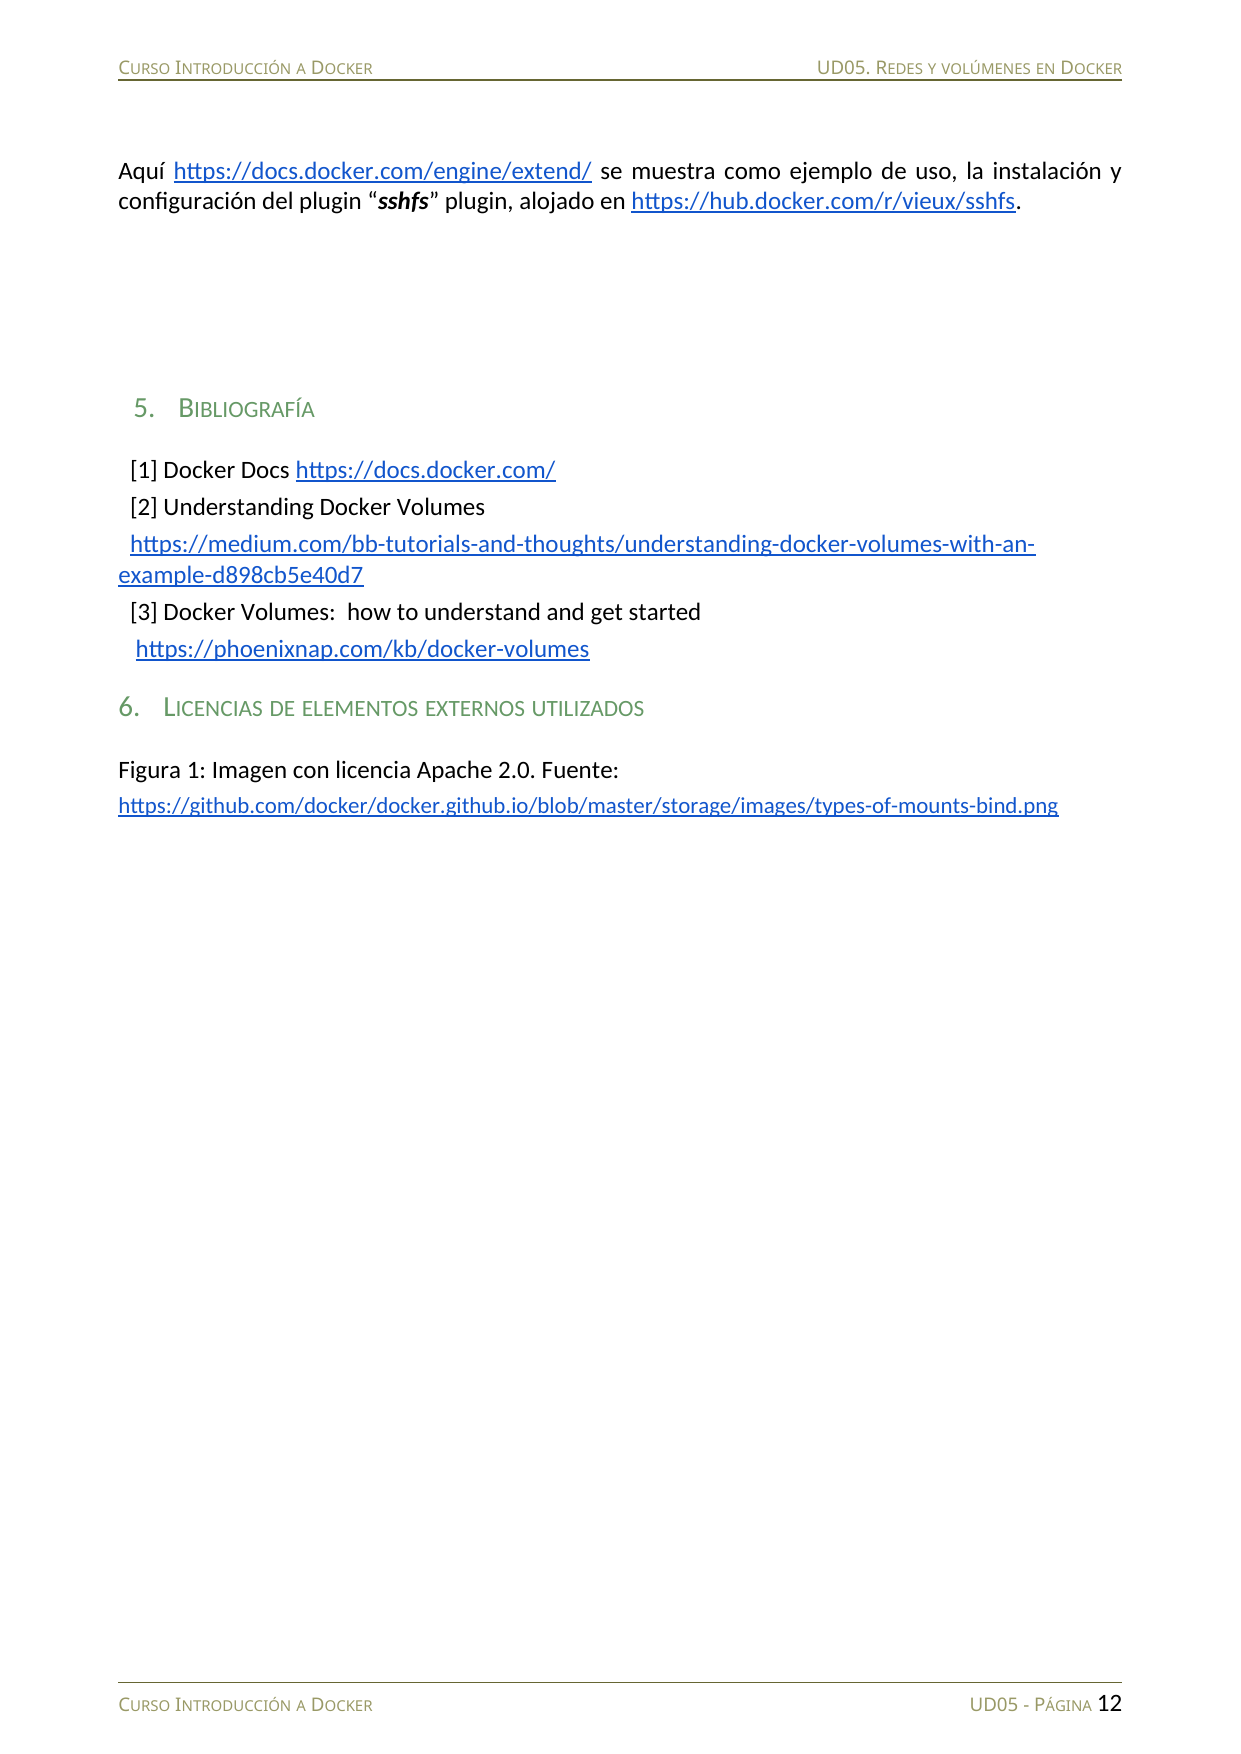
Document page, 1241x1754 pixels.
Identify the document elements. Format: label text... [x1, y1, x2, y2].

subtitle Bibliografía [133, 389, 1122, 424]
text [1] Docker Docs https://docs.docker.com/ [118, 454, 1122, 485]
subtitle Licencias de elementos externos utilizados [118, 688, 1122, 724]
text [3] Docker Volumes: how to understand and get started [118, 596, 1122, 626]
text [2] Understanding Docker Volumes [118, 491, 1122, 522]
text Aquí https://docs.docker.com/engine/extend/ se muestra como ejemplo de uso, la instalación y configuración del plugin “sshfs” plugin, alojado en https://hub.docker.com/r/vieux/sshfs. [118, 155, 1122, 216]
text Figura 1: Imagen con licencia Apache 2.0. Fuente: [118, 754, 1122, 784]
text https://github.com/docker/docker.github.io/blob/master/storage/images/types-of-mounts-bind.png [118, 791, 1122, 819]
text https://medium.com/bb-tutorials-and-thoughts/understanding-docker-volumes-with-an-example-d898cb5e40d7 [118, 528, 1122, 589]
text https://phoenixnap.com/kb/docker-volumes [118, 633, 1122, 663]
